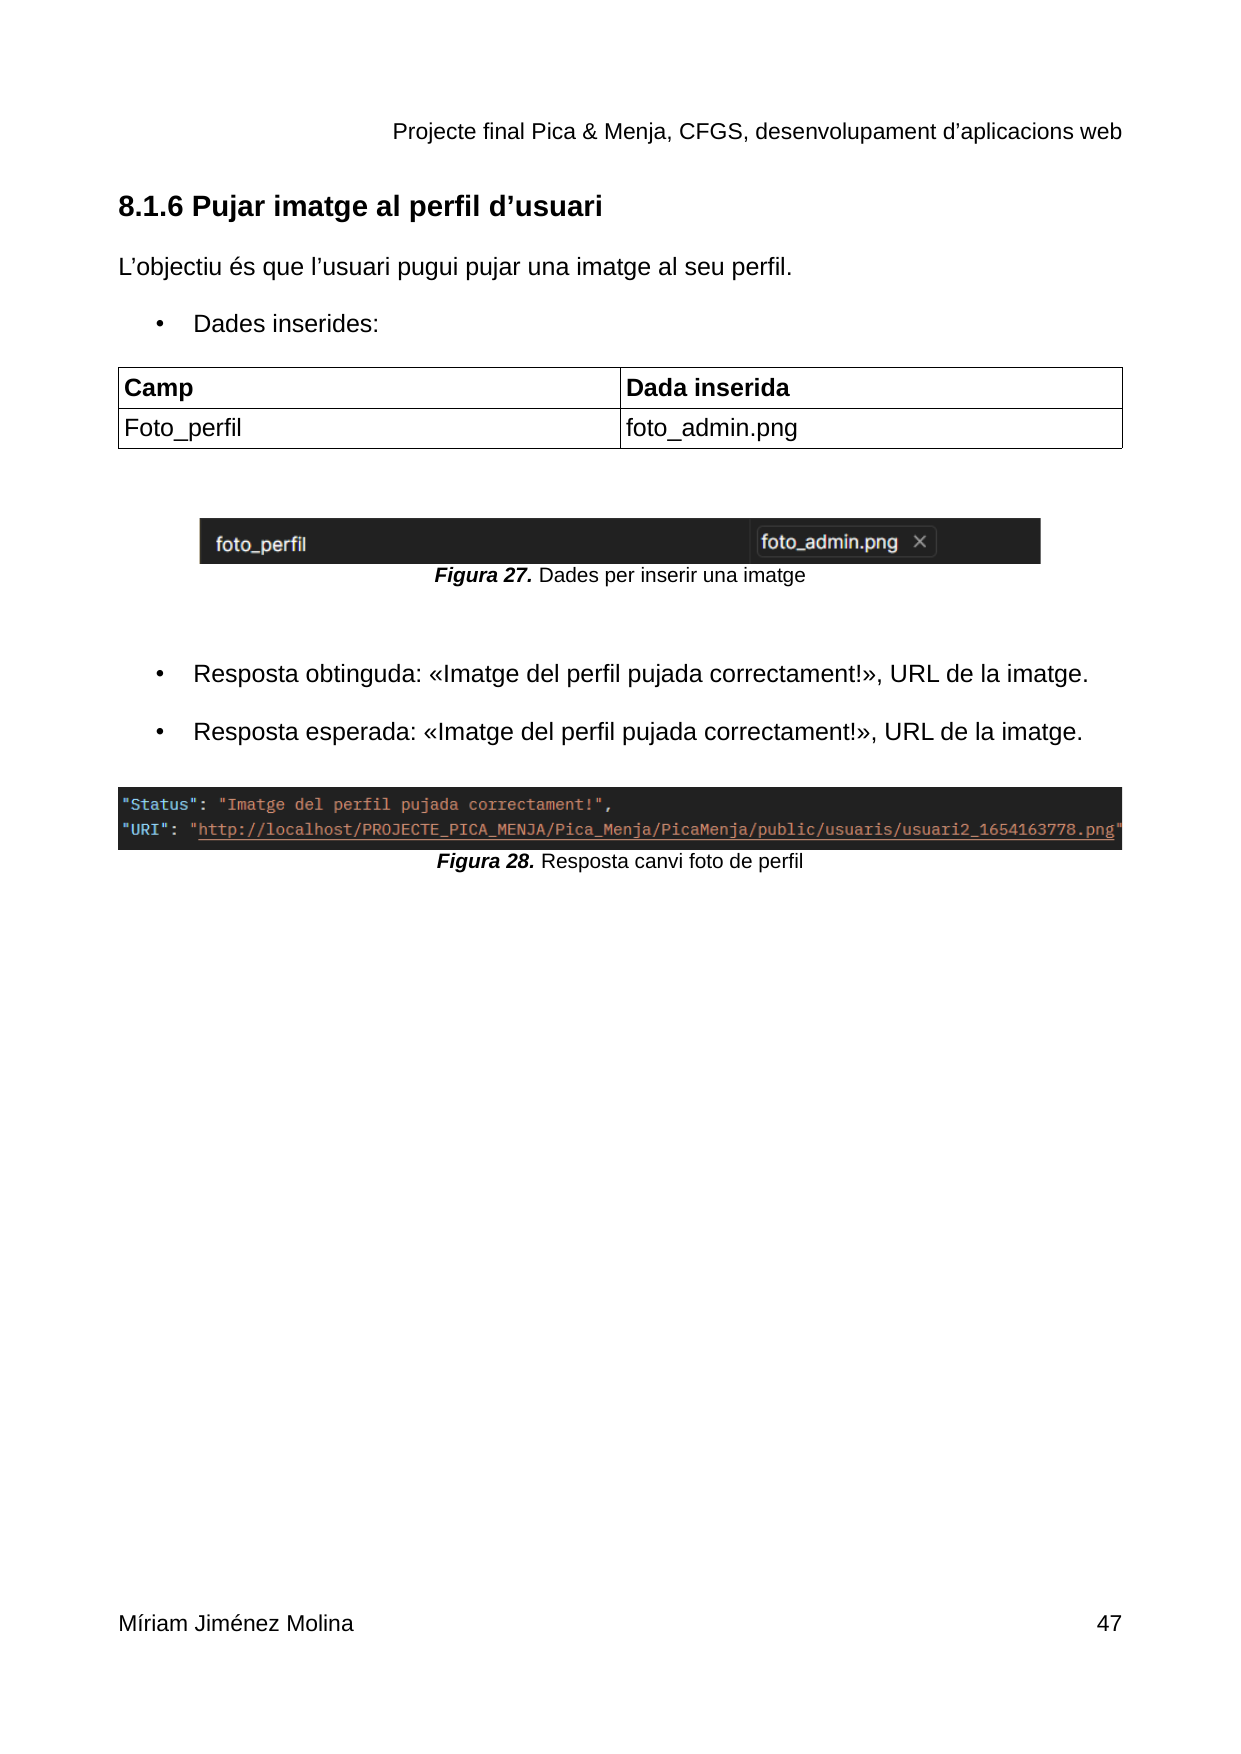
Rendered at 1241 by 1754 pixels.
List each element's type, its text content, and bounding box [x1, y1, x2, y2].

list Dades inserides: [156, 309, 1122, 338]
text Figura 27. Dades per inserir una imatge [199, 564, 1041, 587]
table_header Dada inserida [621, 368, 1122, 407]
table_cell foto_admin.png [621, 409, 1122, 448]
list Resposta esperada: «Imatge del perfil pujada correctament!», URL de la imatge. [156, 717, 1122, 746]
subtitle 8.1.6 Pujar imatge al perfil d’usuari [118, 188, 1122, 222]
text Figura 28. Resposta canvi foto de perfil [118, 850, 1122, 873]
table_header Camp [119, 368, 620, 407]
picture [118, 787, 1123, 850]
table_cell Foto_perfil [119, 409, 620, 448]
text L’objectiu és que l’usuari pugui pujar una imatge al seu perfil. [118, 252, 1122, 280]
picture [199, 518, 1041, 564]
list Resposta obtinguda: «Imatge del perfil pujada correctament!», URL de la imatge. [156, 659, 1122, 688]
